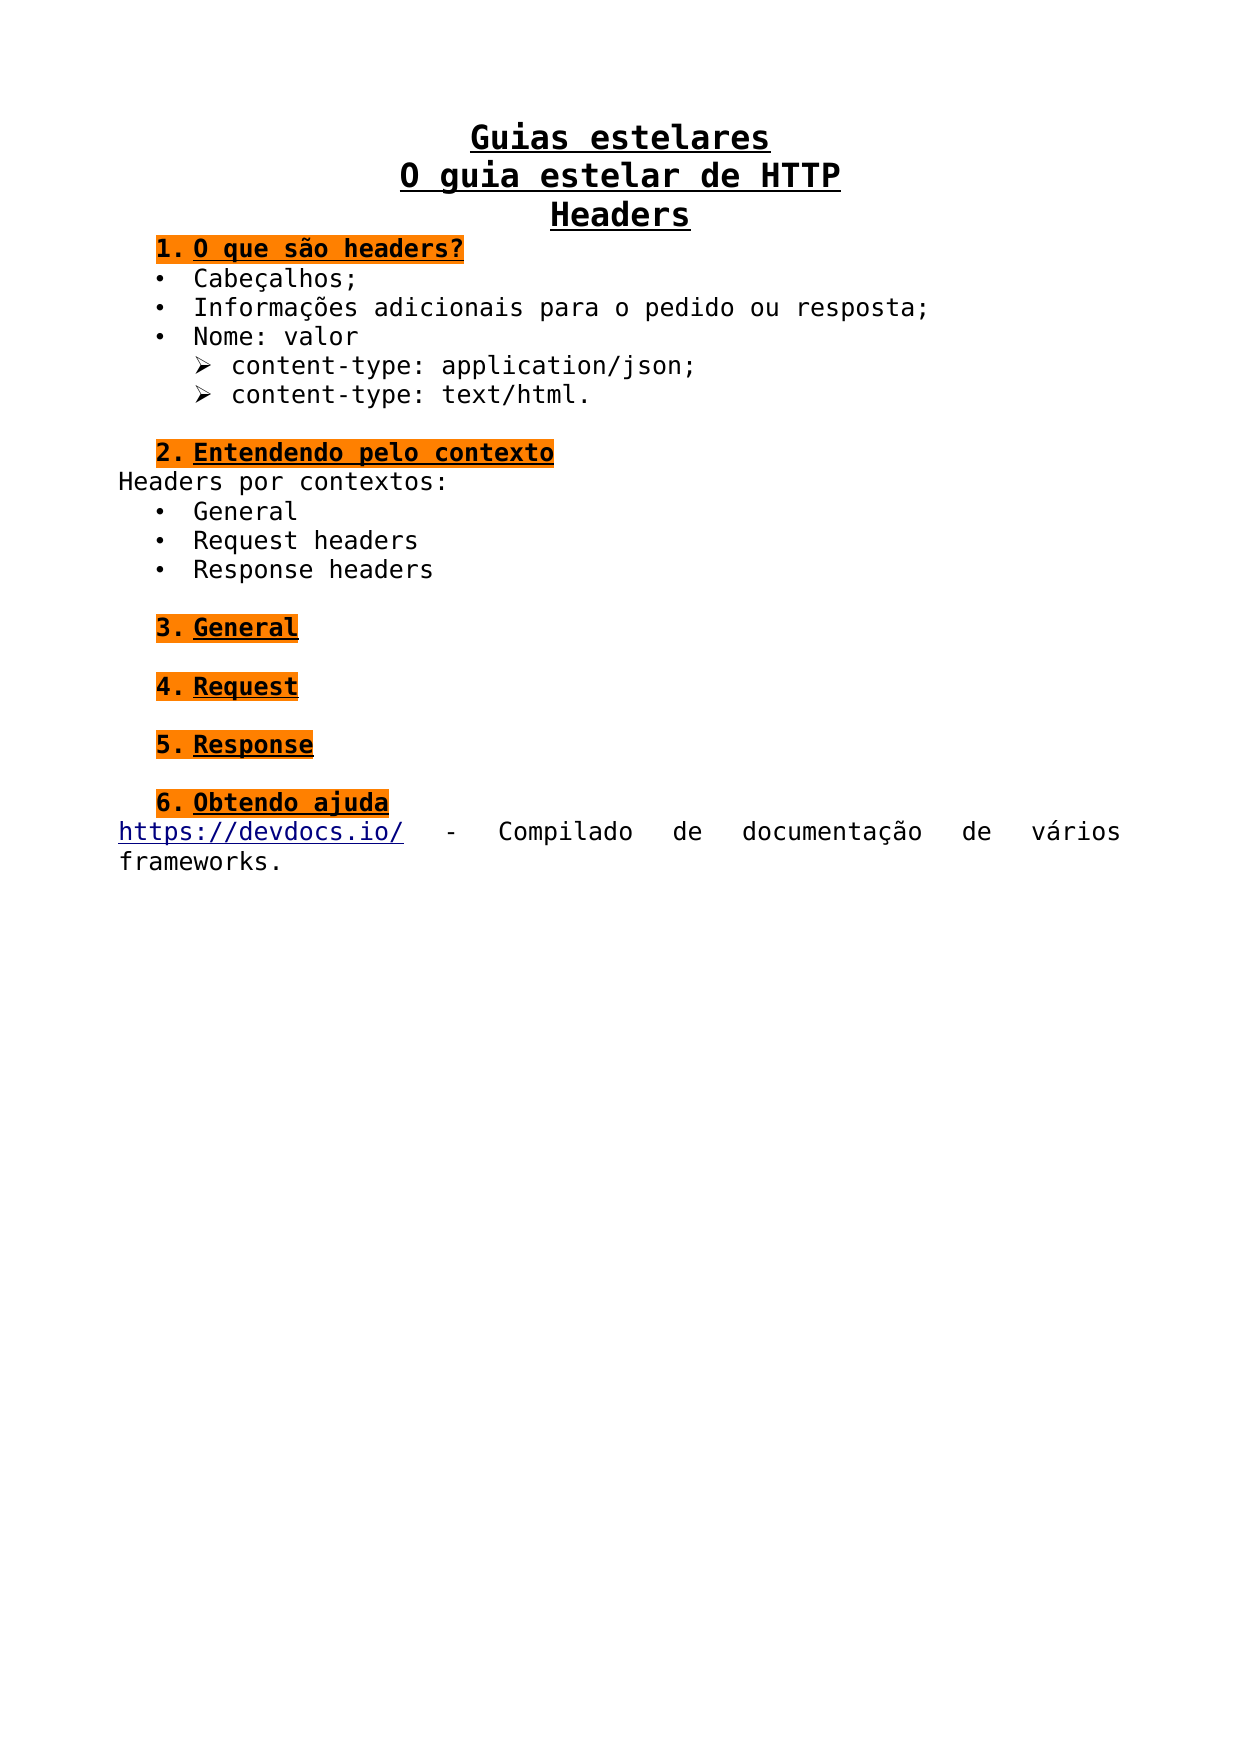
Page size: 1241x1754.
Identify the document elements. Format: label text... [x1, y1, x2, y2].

text Guias estelares [118, 118, 1122, 157]
text Headers por contextos: [118, 468, 1122, 497]
list O que são headers? [193, 235, 1122, 264]
list Cabeçalhos; [156, 264, 1122, 293]
list Entendendo pelo contexto [156, 438, 1122, 468]
list Obtendo ajuda [156, 788, 1122, 818]
list content-type: text/html. [193, 381, 1122, 410]
list Nome: valor [156, 322, 1122, 351]
list Request [193, 672, 1122, 701]
list Informações adicionais para o pedido ou resposta; [156, 293, 1122, 322]
list Request headers [156, 526, 1122, 555]
list Response headers [156, 555, 1122, 584]
text O guia estelar de HTTP [118, 157, 1122, 196]
list General [156, 497, 1122, 526]
text Headers [118, 196, 1122, 235]
text https://devdocs.io/ - Compilado de documentação de vários frameworks. [118, 818, 1122, 876]
list Response [193, 730, 1122, 759]
list General [156, 613, 1122, 643]
list content-type: application/json; [193, 351, 1122, 381]
